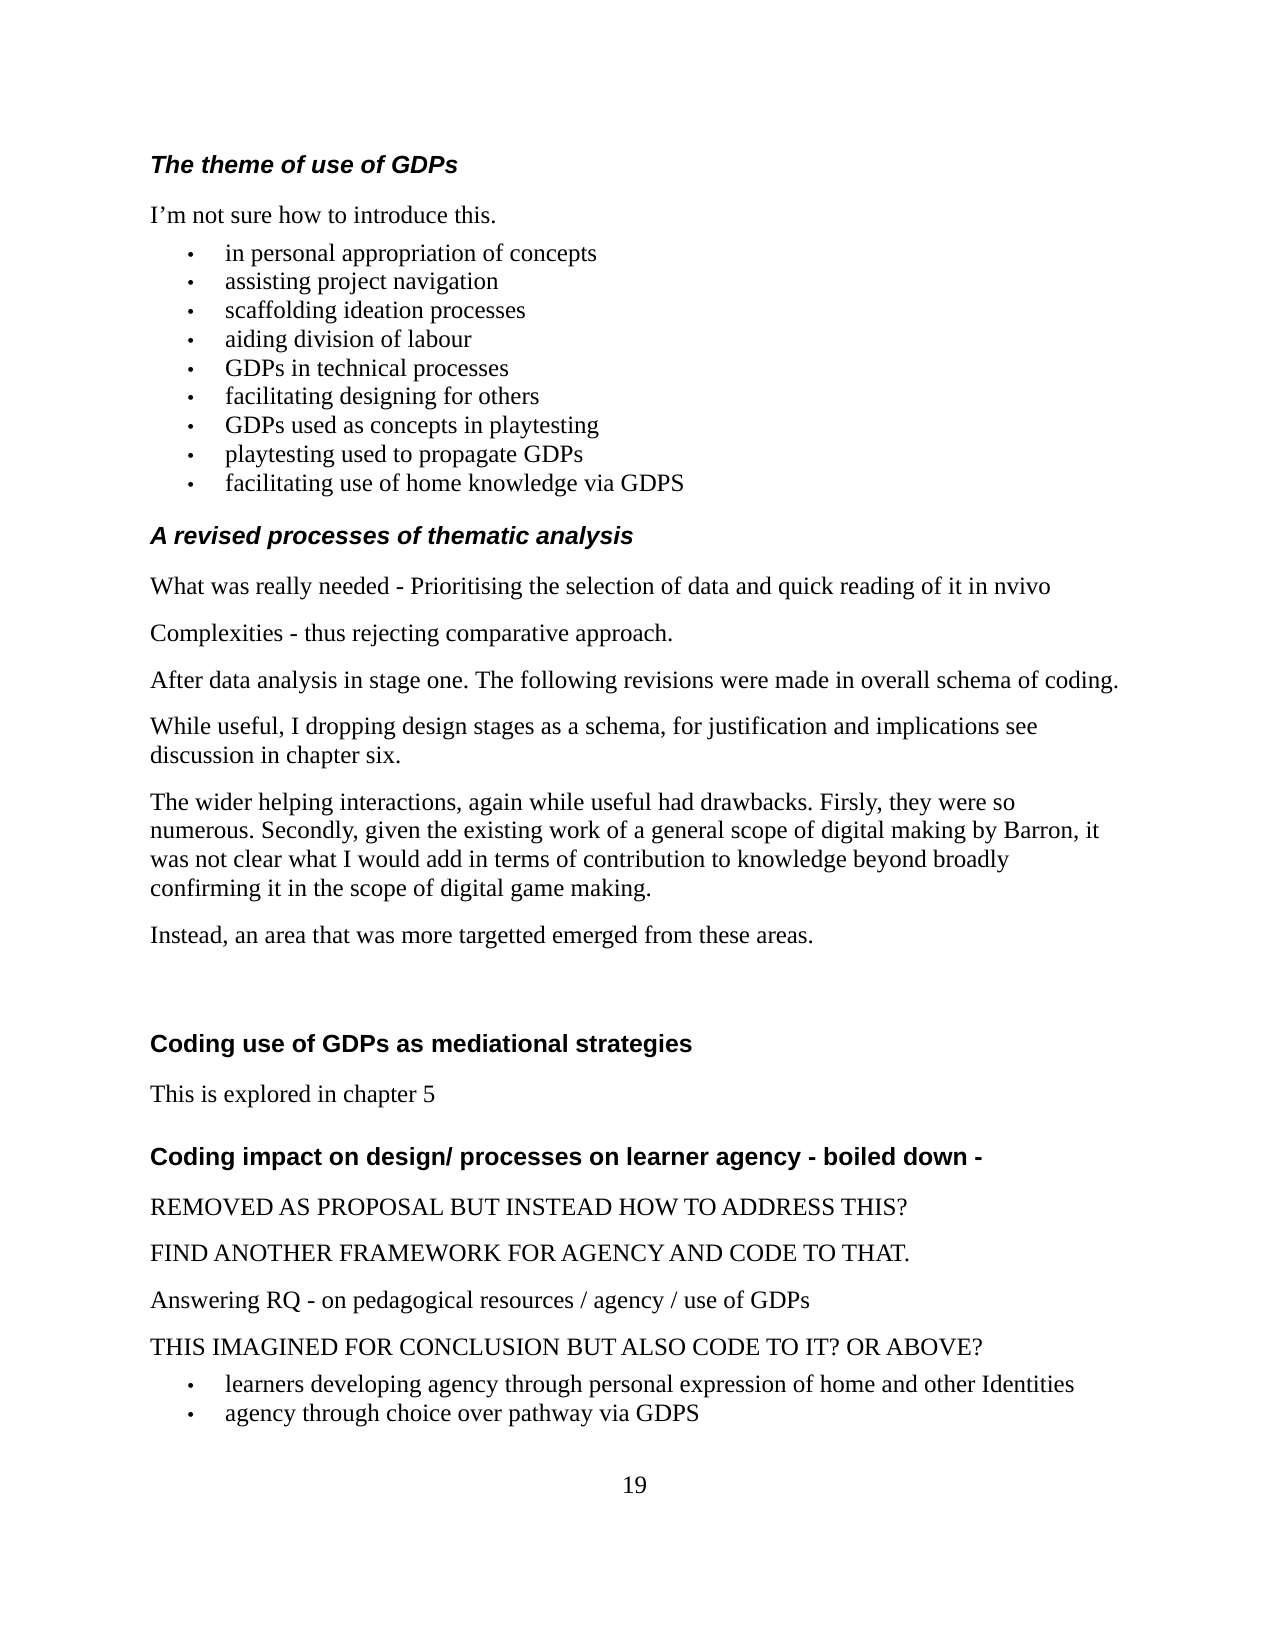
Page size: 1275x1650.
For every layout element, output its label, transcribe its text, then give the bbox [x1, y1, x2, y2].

text I’m not sure how to introduce this. [150, 200, 1125, 229]
list facilitating use of home knowledge via GDPS [187, 468, 1125, 496]
list agency through choice over pathway via GDPS [187, 1398, 1125, 1427]
list assisting project navigation [187, 266, 1125, 295]
list facilitating designing for others [187, 381, 1125, 410]
text Answering RQ - on pedagogical resources / agency / use of GDPs [150, 1285, 1125, 1314]
text What was really needed - Prioritising the selection of data and quick reading of it in nvivo [150, 571, 1125, 600]
text After data analysis in stage one. The following revisions were made in overall schema of coding. [150, 665, 1125, 693]
subtitle Coding use of GDPs as mediational strategies [150, 1029, 1125, 1058]
list playtesting used to propagate GDPs [187, 439, 1125, 468]
text Complexities - thus rejecting comparative approach. [150, 618, 1125, 647]
list learners developing agency through personal expression of home and other Identities [187, 1369, 1125, 1398]
list GDPs in technical processes [187, 353, 1125, 381]
text This is explored in chapter 5 [150, 1079, 1125, 1108]
list aiding division of labour [187, 324, 1125, 353]
text Instead, an area that was more targetted emerged from these areas. [150, 920, 1125, 948]
subtitle The theme of use of GDPs [150, 150, 1125, 178]
list scaffolding ideation processes [187, 295, 1125, 324]
text The wider helping interactions, again while useful had drawbacks. Firsly, they were so numerous. Secondly, given the existing work of a general scope of digital making by Barron, it was not clear what I would add in terms of contribution to knowledge beyond broadly confirming it in the scope of digital game making. [150, 787, 1125, 902]
list GDPs used as concepts in playtesting [187, 410, 1125, 439]
text REMOVED AS PROPOSAL BUT INSTEAD HOW TO ADDRESS THIS? [150, 1192, 1125, 1221]
text FIND ANOTHER FRAMEWORK FOR AGENCY AND CODE TO THAT. [150, 1238, 1125, 1267]
subtitle A revised processes of thematic analysis [150, 521, 1125, 550]
list in personal appropriation of concepts [187, 238, 1125, 266]
text THIS IMAGINED FOR CONCLUSION BUT ALSO CODE TO IT? OR ABOVE? [150, 1332, 1125, 1361]
subtitle Coding impact on design/ processes on learner agency - boiled down - [150, 1142, 1125, 1170]
text While useful, I dropping design stages as a schema, for justification and implications see discussion in chapter six. [150, 711, 1125, 769]
